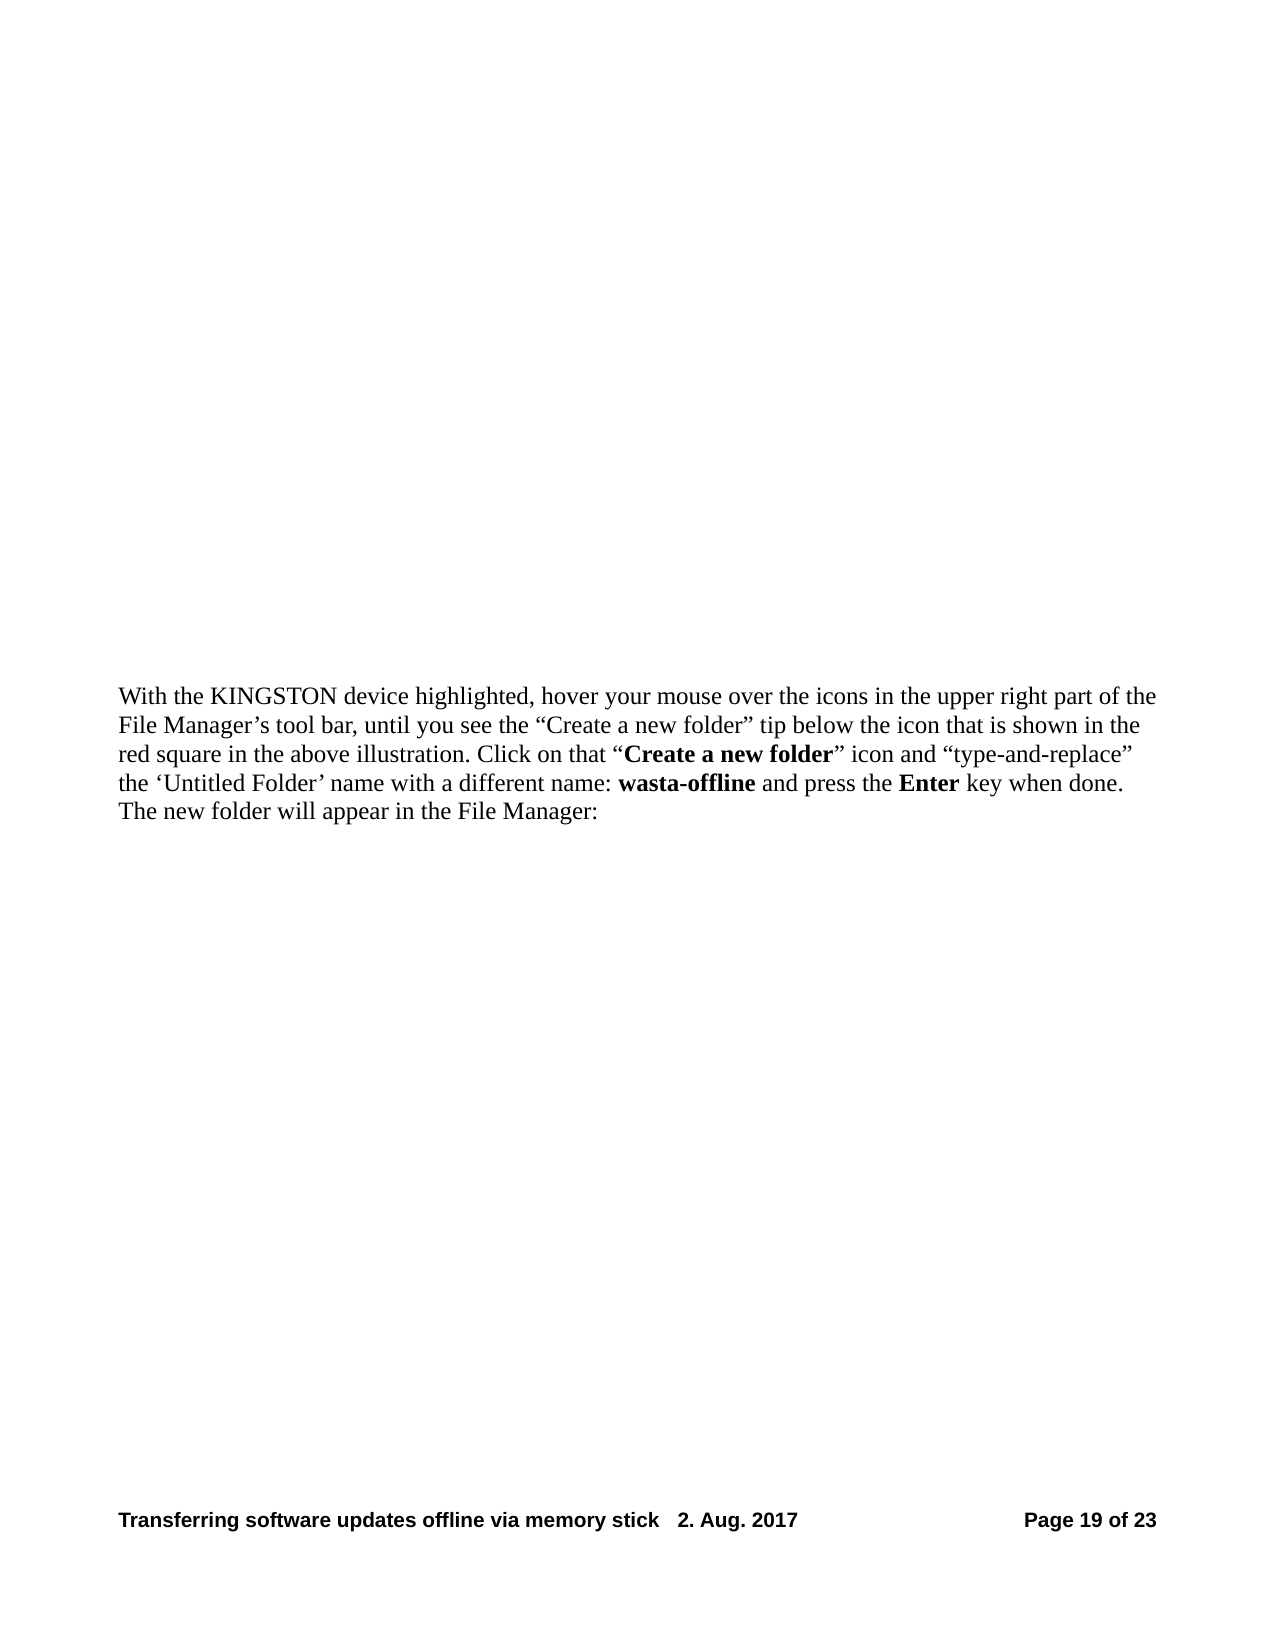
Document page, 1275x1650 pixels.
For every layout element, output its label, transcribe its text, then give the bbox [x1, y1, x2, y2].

text With the KINGSTON device highlighted, hover your mouse over the icons in the upper right part of the File Manager’s tool bar, until you see the “Create a new folder” tip below the icon that is shown in the red square in the above illustration. Click on that “Create a new folder” icon and “type-and-replace” the ‘Untitled Folder’ name with a different name: wasta-offline and press the Enter key when done. The new folder will appear in the File Manager: [118, 681, 1157, 825]
